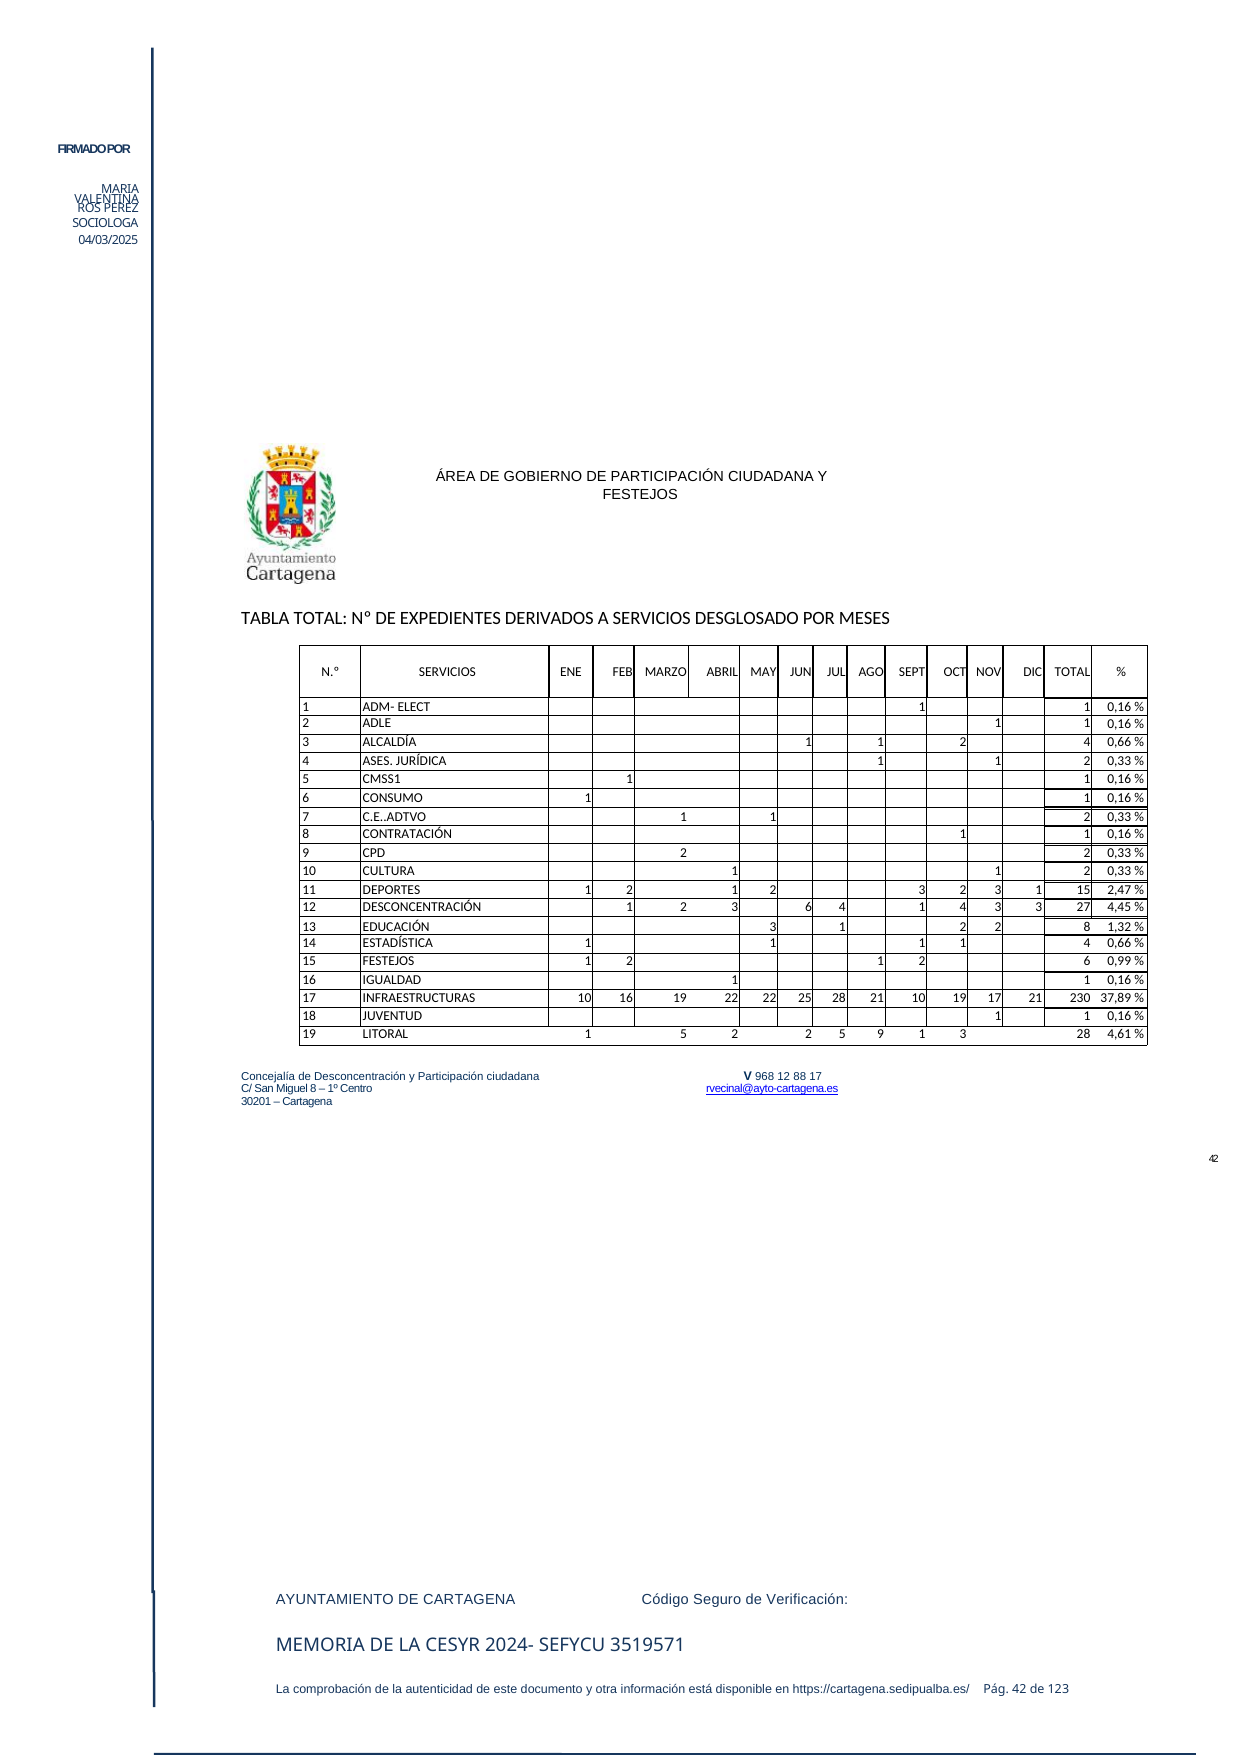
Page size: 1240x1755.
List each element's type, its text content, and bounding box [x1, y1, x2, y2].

table_cell [549, 735, 592, 751]
table_cell [886, 771, 926, 788]
table_cell 5 [813, 1027, 847, 1044]
table_cell INFRAESTRUCTURAS [361, 990, 548, 1007]
table_cell [1003, 844, 1044, 861]
table_cell [848, 826, 885, 843]
table_cell 0,66 % [1092, 735, 1147, 751]
table_cell [886, 844, 926, 861]
table_cell [968, 935, 1002, 952]
table_cell [593, 826, 634, 843]
table_cell 1 [1003, 881, 1044, 897]
table_cell 1 [813, 917, 847, 934]
table_cell ALCALDÍA [361, 735, 548, 751]
table_cell [740, 789, 777, 806]
table_cell [635, 917, 688, 934]
table_cell 1 [1045, 699, 1091, 715]
table_cell ESTADÍSTICA [361, 935, 548, 952]
table_cell 1 [1045, 716, 1091, 733]
table_cell [1003, 826, 1044, 843]
table_header JUL [814, 646, 846, 697]
table_cell [593, 716, 634, 733]
table_cell 25 [778, 990, 812, 1007]
text FIRMADO POR [57, 140, 139, 157]
table_cell [593, 844, 634, 861]
table_cell 11 [300, 881, 360, 897]
table_cell [688, 935, 739, 952]
text 04/03/2025 [57, 235, 139, 246]
table_cell 21 [1003, 990, 1044, 1007]
table_cell 2 [968, 917, 1002, 934]
table_cell 1 [1045, 771, 1091, 788]
table_cell [740, 698, 777, 715]
table_cell 3 [740, 917, 777, 934]
table_cell 1,32 % [1091, 919, 1147, 934]
table_cell [778, 716, 812, 733]
table_cell [886, 972, 926, 989]
table_cell [848, 935, 885, 952]
table_cell 4 [1045, 936, 1091, 952]
table_cell [968, 698, 1002, 715]
table_cell [635, 954, 688, 971]
text C/ San Miguel 8 – 1º Centro rvecinal@ayto-cartagena.es 30201 – Cartagena [241, 1083, 850, 1108]
table_cell [549, 917, 592, 934]
table_cell [593, 808, 634, 824]
table_cell 3 [688, 899, 739, 916]
table_cell 1 [549, 1027, 592, 1044]
table_cell [593, 1008, 634, 1026]
table_cell 0,16 % [1092, 699, 1147, 715]
table_cell [813, 716, 847, 733]
table_cell [848, 1008, 885, 1026]
table_cell [886, 917, 926, 934]
table_cell 3 [886, 881, 926, 897]
text 42 [1208, 1156, 1221, 1164]
table_header OCT [928, 646, 966, 697]
table_header FEB [594, 646, 633, 697]
table_cell 1 [688, 881, 739, 897]
table_cell 1 [848, 735, 885, 751]
table_cell [1003, 935, 1044, 952]
table_cell 230 [1045, 990, 1091, 1007]
table_cell 3 [968, 881, 1002, 897]
table_cell [549, 826, 592, 843]
table_cell [886, 789, 926, 806]
table_cell [549, 716, 592, 733]
table_cell [593, 935, 634, 952]
table_cell 1 [886, 899, 926, 916]
table_header MAY [740, 646, 777, 697]
table_cell [740, 844, 777, 861]
table_cell 1 [740, 808, 777, 824]
table_cell 17 [968, 990, 1002, 1007]
table_cell [740, 771, 777, 788]
table_cell [813, 789, 847, 806]
table_cell [778, 753, 812, 770]
table_cell 8 [1045, 919, 1091, 934]
table_cell 1 [1045, 1009, 1091, 1026]
table_cell [813, 826, 847, 843]
table_cell 18 [300, 1008, 360, 1026]
table_cell [740, 716, 777, 733]
table_cell DESCONCENTRACIÓN [361, 899, 548, 916]
table_cell [549, 844, 592, 861]
table_cell [549, 808, 592, 824]
table_cell [968, 954, 1002, 971]
table_cell [967, 1027, 1002, 1044]
table_cell 8 [300, 826, 360, 843]
table_header ÁREA DE GOBIERNO DE PARTICIPACIÓN CIUDADANA Y FESTEJOS [337, 443, 844, 583]
table_cell [813, 771, 847, 788]
table_cell 4,45 % [1092, 900, 1147, 916]
table_cell 1 [688, 862, 739, 879]
table_cell 28 [813, 990, 847, 1007]
table_cell [1003, 917, 1044, 934]
table_cell [813, 844, 847, 861]
table_cell [740, 1008, 777, 1026]
table_cell [740, 735, 777, 751]
table_cell 10 [549, 990, 592, 1007]
table_cell 1 [968, 1008, 1002, 1026]
table_cell 9 [847, 1027, 885, 1044]
table_cell [1003, 808, 1044, 824]
table_cell 1 [968, 862, 1002, 879]
table_cell 28 [1044, 1027, 1091, 1044]
table_cell 1 [968, 753, 1002, 770]
table_cell [688, 917, 739, 934]
table_cell 15 [1045, 883, 1091, 897]
text SOCIOLOGA [57, 220, 139, 229]
table_cell 2 [688, 1027, 739, 1044]
table_cell 4 [1045, 735, 1091, 751]
table_cell [688, 716, 739, 733]
table_cell 0,33 % [1092, 810, 1147, 824]
table_cell 0,99 % [1091, 954, 1147, 971]
table_cell [813, 972, 847, 989]
table_cell [813, 808, 847, 824]
table_cell 22 [740, 990, 777, 1007]
table_cell [688, 698, 739, 715]
table_cell [593, 917, 634, 934]
table_cell 0,16 % [1092, 827, 1147, 843]
table_cell [1003, 1008, 1044, 1026]
table_cell [635, 716, 688, 733]
table_header MARZO [635, 646, 688, 697]
table_cell [1003, 972, 1044, 989]
table_cell [886, 735, 926, 751]
table_cell DEPORTES [361, 881, 548, 897]
table_cell IGUALDAD [361, 972, 548, 989]
table_cell 1 [848, 753, 885, 770]
table_cell 2 [886, 954, 926, 971]
table_cell [740, 753, 777, 770]
table_cell [927, 972, 967, 989]
table_cell 1 [886, 698, 926, 715]
table_header JUN [779, 646, 812, 697]
table_cell [635, 1008, 688, 1026]
table_cell 1 [886, 935, 926, 952]
table_cell 1 [927, 826, 967, 843]
table_cell [778, 771, 812, 788]
table_cell [635, 771, 688, 788]
table_cell [886, 808, 926, 824]
table_cell 1 [968, 716, 1002, 733]
table_cell [688, 789, 739, 806]
table_cell CULTURA [361, 862, 548, 879]
table_cell [848, 862, 885, 879]
table_cell 5 [300, 771, 360, 788]
table_cell [593, 972, 634, 989]
table_cell [593, 862, 634, 879]
table_cell 1 [740, 935, 777, 952]
table_cell 15 [300, 954, 360, 971]
table_cell LITORAL [360, 1027, 548, 1044]
table_cell 0,66 % [1091, 936, 1147, 952]
table_cell 6 [300, 789, 360, 806]
table_cell [593, 698, 634, 715]
table_cell [848, 716, 885, 733]
table_cell [688, 771, 739, 788]
table_cell [886, 716, 926, 733]
table_cell [635, 881, 688, 897]
table_cell [740, 862, 777, 879]
table_header TOTAL [1045, 646, 1091, 697]
table_cell [549, 972, 592, 989]
table_cell [688, 735, 739, 751]
table_cell 21 [848, 990, 885, 1007]
table_cell [813, 698, 847, 715]
table_cell [1003, 954, 1044, 971]
table_cell [813, 862, 847, 879]
table_cell 2 [635, 899, 688, 916]
table_cell 1 [885, 1027, 926, 1044]
table_cell [927, 808, 967, 824]
table_cell [927, 789, 967, 806]
table_cell [593, 735, 634, 751]
table_cell [778, 881, 812, 897]
table_cell 14 [300, 935, 360, 952]
table_header ABRIL [689, 646, 739, 697]
table_cell [848, 844, 885, 861]
table_cell 1 [1045, 827, 1091, 843]
table_cell C.E..ADTVO [361, 808, 548, 824]
table_cell [813, 735, 847, 751]
table_cell [1003, 698, 1044, 715]
table_cell [968, 972, 1002, 989]
table_cell [688, 954, 739, 971]
table_cell [635, 826, 688, 843]
table_cell [813, 935, 847, 952]
table_cell [968, 826, 1002, 843]
table_cell [778, 698, 812, 715]
table_cell [927, 1008, 967, 1026]
table_cell 4 [813, 899, 847, 916]
table_cell [848, 881, 885, 897]
table_cell CPD [361, 844, 548, 861]
table_cell 27 [1045, 900, 1091, 916]
table_cell 17 [300, 990, 360, 1007]
table_cell 1 [927, 935, 967, 952]
table_cell JUVENTUD [361, 1008, 548, 1026]
table_cell [593, 1027, 634, 1044]
table_cell 0,33 % [1092, 863, 1147, 879]
table_cell [549, 899, 592, 916]
table_cell [688, 844, 739, 861]
table_cell 1 [1045, 973, 1091, 989]
table_cell 16 [300, 972, 360, 989]
table_cell 6 [1045, 954, 1091, 971]
table_cell 2 [927, 917, 967, 934]
table_cell 2 [300, 716, 360, 733]
text TABLA TOTAL: Nº DE EXPEDIENTES DERIVADOS A SERVICIOS DESGLOSADO POR MESES [241, 607, 1218, 628]
table_cell 1 [593, 899, 634, 916]
table_cell 7 [300, 808, 360, 824]
table_cell [593, 789, 634, 806]
table_cell [778, 826, 812, 843]
table_header NOV [968, 646, 1002, 697]
table_cell [848, 771, 885, 788]
table_cell 2 [927, 735, 967, 751]
table_cell [549, 1008, 592, 1026]
table_cell 19 [635, 990, 688, 1007]
table_cell 0,16 % [1092, 790, 1147, 806]
table_cell [848, 972, 885, 989]
table_cell [778, 844, 812, 861]
table_cell [927, 954, 967, 971]
table_cell [886, 826, 926, 843]
table_cell [688, 826, 739, 843]
table_cell [778, 917, 812, 934]
table_cell 6 [778, 899, 812, 916]
table_cell 9 [300, 844, 360, 861]
table_cell CONSUMO [361, 789, 548, 806]
table_cell [1003, 789, 1044, 806]
table_cell [848, 698, 885, 715]
table_header SERVICIOS [361, 646, 548, 697]
table_cell 2 [593, 881, 634, 897]
table_cell [1003, 753, 1044, 770]
table_cell [778, 972, 812, 989]
table_header AGO [848, 646, 884, 697]
table_cell 0,33 % [1092, 753, 1147, 770]
table_cell ADLE [361, 716, 548, 733]
table_header SEPT [886, 646, 926, 697]
table_cell 5 [634, 1027, 688, 1044]
table_cell [549, 771, 592, 788]
table_cell [635, 735, 688, 751]
table_cell [1003, 862, 1044, 879]
table_cell 12 [300, 899, 360, 916]
table_cell [886, 753, 926, 770]
table_cell [635, 789, 688, 806]
table_cell [886, 862, 926, 879]
table_cell [968, 789, 1002, 806]
table_cell 2 [740, 881, 777, 897]
table_header ENE [550, 646, 592, 697]
table_cell ASES. JURÍDICA [361, 753, 548, 770]
text MARIA VALENTINA ROS PEREZ [57, 186, 139, 214]
table_cell [968, 771, 1002, 788]
table_cell [1003, 735, 1044, 751]
table_cell 19 [300, 1027, 360, 1044]
table_cell 13 [300, 917, 360, 934]
table_cell [968, 735, 1002, 751]
table_cell 1 [778, 735, 812, 751]
table_cell [549, 753, 592, 770]
table_cell [778, 1008, 812, 1026]
table_cell 19 [927, 990, 967, 1007]
table_cell 2 [1045, 810, 1091, 824]
table_cell 2 [593, 954, 634, 971]
table_cell [848, 917, 885, 934]
table_cell 37,89 % [1091, 990, 1147, 1007]
table_cell [927, 698, 967, 715]
table_cell 1 [549, 881, 592, 897]
table_cell [848, 808, 885, 824]
table_cell 10 [886, 990, 926, 1007]
table_cell FESTEJOS [361, 954, 548, 971]
table_cell [635, 935, 688, 952]
table_cell [688, 1008, 739, 1026]
table_cell [968, 808, 1002, 824]
table_cell 4 [927, 899, 967, 916]
table_cell 0,16 % [1092, 771, 1147, 788]
table_cell ADM- ELECT [361, 698, 548, 715]
table_cell 4,61 % [1091, 1027, 1147, 1044]
table_header DIC [1004, 646, 1043, 697]
table_cell [813, 881, 847, 897]
table_cell 22 [688, 990, 739, 1007]
table_cell 2 [1045, 753, 1091, 770]
table_cell [1003, 1027, 1044, 1044]
table_cell 1 [300, 698, 360, 715]
table_cell 2,47 % [1092, 883, 1147, 897]
table_cell 10 [300, 862, 360, 879]
table_cell [778, 808, 812, 824]
table_cell [813, 954, 847, 971]
table_cell [740, 826, 777, 843]
table_cell 0,33 % [1092, 846, 1147, 861]
table_cell [778, 935, 812, 952]
table_cell 3 [1003, 899, 1044, 916]
table_cell 1 [635, 808, 688, 824]
table_cell 4 [300, 753, 360, 770]
table_cell 0,16 % [1091, 1009, 1147, 1026]
table_cell 0,16 % [1092, 716, 1147, 733]
text Concejalía de Desconcentración y Participación ciudadana V 968 12 88 17 [241, 1071, 1218, 1083]
table_cell [778, 789, 812, 806]
table_cell [740, 972, 777, 989]
table_cell 16 [593, 990, 634, 1007]
table_cell 2 [927, 881, 967, 897]
table_cell [688, 753, 739, 770]
table_cell 3 [968, 899, 1002, 916]
table_cell 1 [593, 771, 634, 788]
table_cell 1 [848, 954, 885, 971]
table_cell [740, 954, 777, 971]
table_cell [740, 899, 777, 916]
table_cell [813, 1008, 847, 1026]
table_cell [549, 862, 592, 879]
table_cell [778, 954, 812, 971]
table_cell [740, 1027, 777, 1044]
table_header N.º [300, 646, 360, 697]
table_cell [927, 753, 967, 770]
table_cell [927, 716, 967, 733]
table_cell 2 [1045, 863, 1091, 879]
table_cell CONTRATACIÓN [361, 826, 548, 843]
text AYUNTAMIENTO DE CARTAGENA Código Seguro de Verificación: [154, 1588, 1196, 1707]
table_cell [635, 753, 688, 770]
table_cell [927, 771, 967, 788]
table_cell [635, 862, 688, 879]
table_cell [813, 753, 847, 770]
table_cell 2 [1045, 846, 1091, 861]
table_cell 3 [926, 1027, 967, 1044]
table_cell 1 [549, 954, 592, 971]
table_cell [549, 698, 592, 715]
table_cell 1 [688, 972, 739, 989]
table_cell 1 [1045, 790, 1091, 806]
table_cell [886, 1008, 926, 1026]
table_cell [968, 844, 1002, 861]
table_cell [635, 972, 688, 989]
table_cell 2 [778, 1027, 812, 1044]
table_cell 3 [300, 735, 360, 751]
table_cell CMSS1 [361, 771, 548, 788]
table_cell [593, 753, 634, 770]
table_cell 1 [549, 789, 592, 806]
table_cell EDUCACIÓN [361, 917, 548, 934]
table_cell [635, 698, 688, 715]
table_cell [778, 862, 812, 879]
table_cell [1003, 716, 1044, 733]
table_cell [688, 808, 739, 824]
table_cell [927, 844, 967, 861]
table_cell [848, 789, 885, 806]
table_cell [927, 862, 967, 879]
table_cell 0,16 % [1091, 973, 1147, 989]
table_cell [1003, 771, 1044, 788]
table_cell 2 [635, 844, 688, 861]
table_header % [1092, 646, 1147, 697]
table_cell [848, 899, 885, 916]
table_cell 1 [549, 935, 592, 952]
